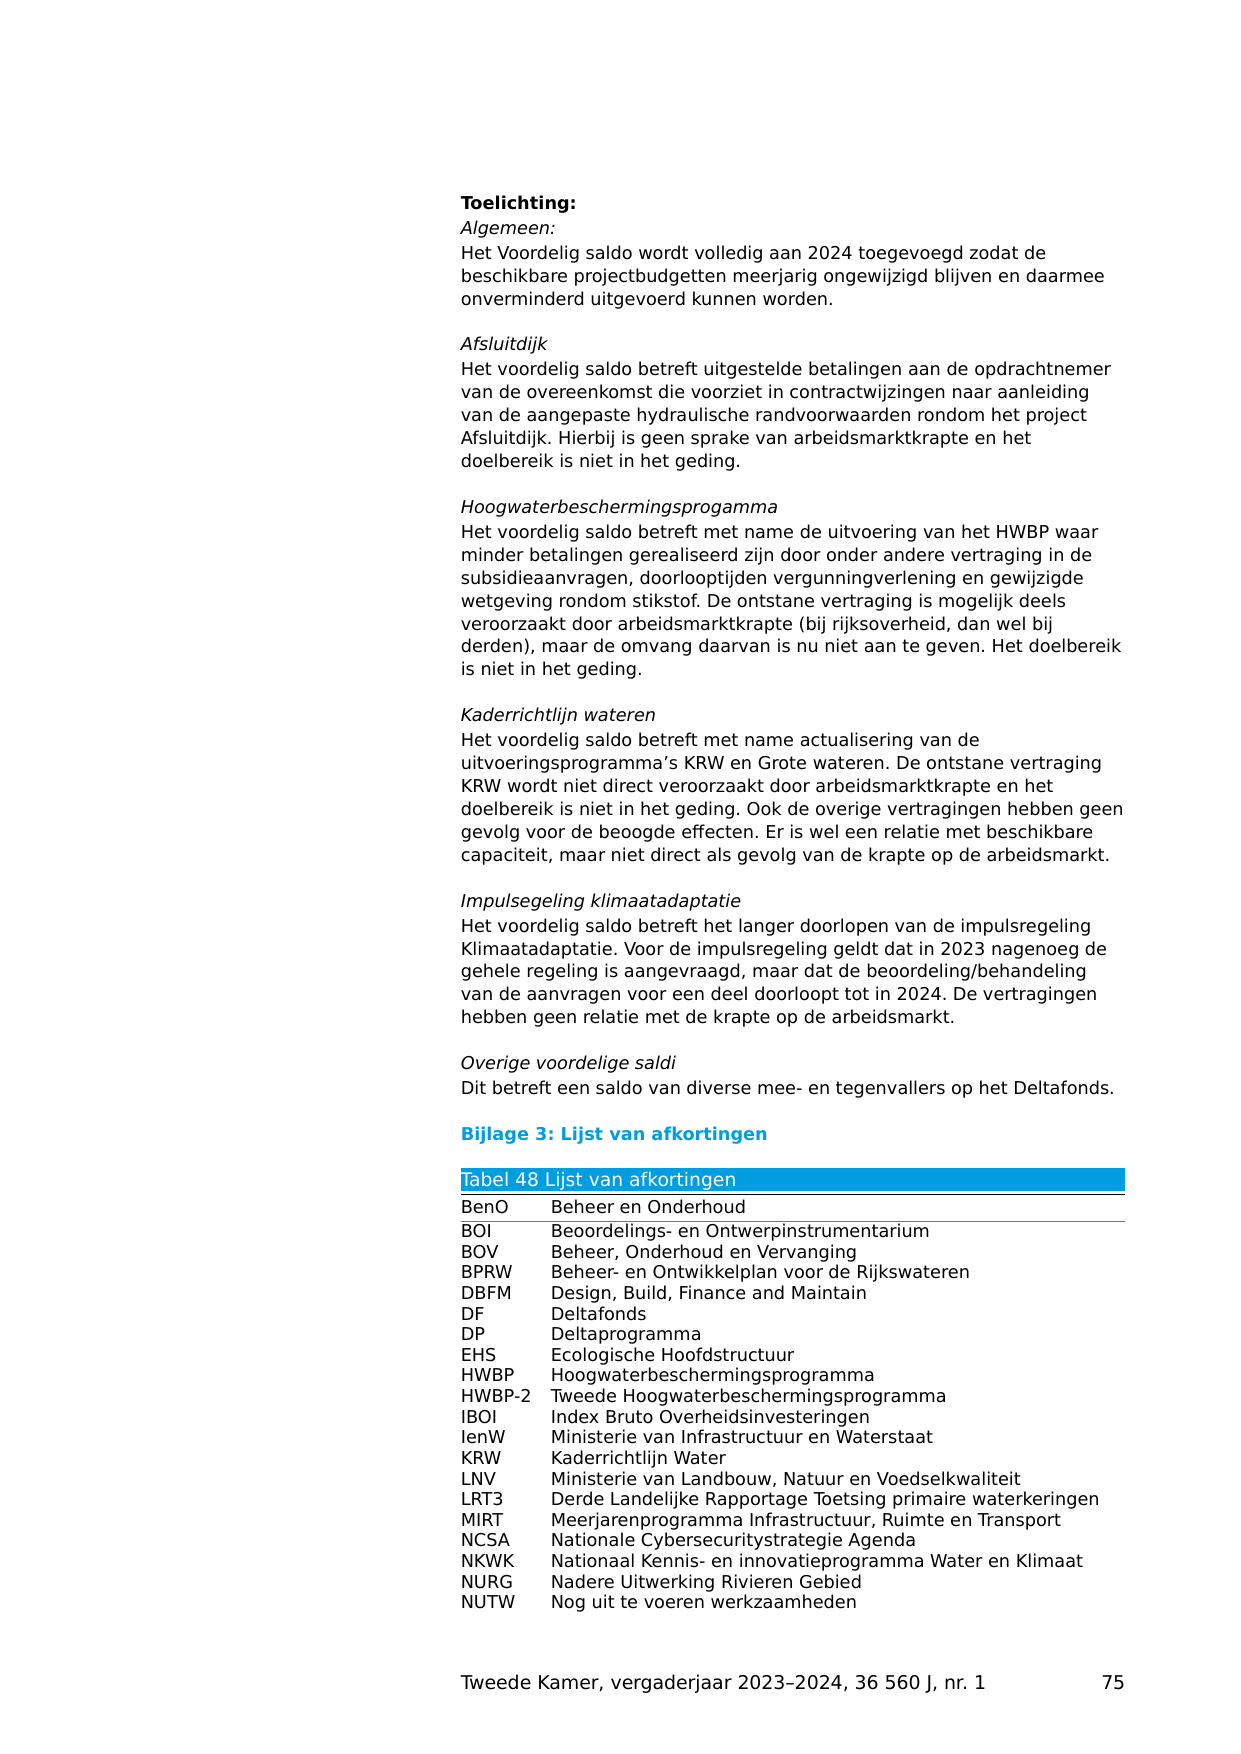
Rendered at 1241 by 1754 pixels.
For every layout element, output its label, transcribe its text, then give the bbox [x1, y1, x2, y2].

text Het voordelig saldo betreft uitgestelde betalingen aan de opdrachtnemer van de overeenkomst die voorziet in contractwijzingen naar aanleiding van de aangepaste hydraulische randvoorwaarden rondom het project Afsluitdijk. Hierbij is geen sprake van arbeidsmarktkrapte en het doelbereik is niet in het geding. [461, 357, 1125, 472]
text Hoogwaterbeschermingsprogamma [461, 495, 1125, 518]
table_cell NCSA [461, 1530, 548, 1551]
table_cell Hoogwaterbeschermingsprogramma [548, 1365, 1125, 1386]
table_cell KRW [461, 1448, 548, 1468]
table_cell DBFM [461, 1283, 548, 1303]
table_cell Nog uit te voeren werkzaamheden [548, 1592, 1125, 1613]
text Kaderrichtlijn wateren [461, 703, 1125, 726]
table_cell Nationale Cybersecuritystrategie Agenda [548, 1530, 1125, 1551]
table_cell Meerjarenprogramma Infrastructuur, Ruimte en Transport [548, 1510, 1125, 1530]
table_cell Kaderrichtlijn Water [548, 1448, 1125, 1468]
table_cell BOI [461, 1222, 548, 1242]
table_cell Ministerie van Landbouw, Natuur en Voedselkwaliteit [548, 1469, 1125, 1489]
table_cell Tweede Hoogwaterbeschermingsprogramma [548, 1386, 1125, 1407]
table_cell Deltaprogramma [548, 1324, 1125, 1345]
table_cell Nadere Uitwerking Rivieren Gebied [548, 1572, 1125, 1592]
table_cell Beheer, Onderhoud en Vervanging [548, 1242, 1125, 1262]
table_cell NUTW [461, 1592, 548, 1613]
text Overige voordelige saldi [461, 1051, 1125, 1074]
text Toelichting: [461, 191, 1125, 214]
text Het voordelig saldo betreft met name de uitvoering van het HWBP waar minder betalingen gerealiseerd zijn door onder andere vertraging in de subsidieaanvragen, doorlooptijden vergunningverlening en gewijzigde wetgeving rondom stikstof. De ontstane vertraging is mogelijk deels veroorzaakt door arbeidsmarktkrapte (bij rijksoverheid, dan wel bij derden), maar de omvang daarvan is nu niet aan te geven. Het doelbereik is niet in het geding. [461, 520, 1125, 680]
table_cell Beheer en Onderhoud [548, 1195, 1125, 1221]
table_cell MIRT [461, 1510, 548, 1530]
table_cell Beoordelings- en Ontwerpinstrumentarium [548, 1222, 1125, 1242]
text Dit betreft een saldo van diverse mee- en tegenvallers op het Deltafonds. [461, 1076, 1125, 1099]
table_cell HWBP-2 [461, 1386, 548, 1407]
table_cell DF [461, 1304, 548, 1324]
table_cell NKWK [461, 1551, 548, 1572]
table_cell Ministerie van Infrastructuur en Waterstaat [548, 1427, 1125, 1448]
table_cell BOV [461, 1242, 548, 1262]
table_cell BPRW [461, 1262, 548, 1283]
title Bijlage 3: Lijst van afkortingen [461, 1122, 1125, 1145]
table_cell LNV [461, 1469, 548, 1489]
table_cell NURG [461, 1572, 548, 1592]
text Het voordelig saldo betreft het langer doorlopen van de impulsregeling Klimaatadaptatie. Voor de impulsregeling geldt dat in 2023 nagenoeg de gehele regeling is aangevraagd, maar dat de beoordeling/behandeling van de aanvragen voor een deel doorloopt tot in 2024. De vertragingen hebben geen relatie met de krapte op de arbeidsmarkt. [461, 914, 1125, 1028]
text Het Voordelig saldo wordt volledig aan 2024 toegevoegd zodat de beschikbare projectbudgetten meerjarig ongewijzigd blijven en daarmee onverminderd uitgevoerd kunnen worden. [461, 241, 1125, 309]
table_cell Ecologische Hoofdstructuur [548, 1345, 1125, 1365]
text Het voordelig saldo betreft met name actualisering van de uitvoeringsprogramma’s KRW en Grote wateren. De ontstane vertraging KRW wordt niet direct veroorzaakt door arbeidsmarktkrapte en het doelbereik is niet in het geding. Ook de overige vertragingen hebben geen gevolg voor de beoogde effecten. Er is wel een relatie met beschikbare capaciteit, maar niet direct als gevolg van de krapte op de arbeidsmarkt. [461, 728, 1125, 866]
table_cell LRT3 [461, 1489, 548, 1510]
table_cell Nationaal Kennis- en innovatieprogramma Water en Klimaat [548, 1551, 1125, 1572]
table_cell Derde Landelijke Rapportage Toetsing primaire waterkeringen [548, 1489, 1125, 1510]
text Impulsegeling klimaatadaptatie [461, 889, 1125, 912]
table_cell IBOI [461, 1407, 548, 1427]
table_cell EHS [461, 1345, 548, 1365]
table_cell HWBP [461, 1365, 548, 1386]
text Algemeen: [461, 216, 1125, 239]
table_cell DP [461, 1324, 548, 1345]
table_cell Design, Build, Finance and Maintain [548, 1283, 1125, 1303]
table_cell Index Bruto Overheidsinvesteringen [548, 1407, 1125, 1427]
table_cell Deltafonds [548, 1304, 1125, 1324]
table_cell IenW [461, 1427, 548, 1448]
text Afsluitdijk [461, 332, 1125, 355]
table_cell Beheer- en Ontwikkelplan voor de Rijkswateren [548, 1262, 1125, 1283]
table_cell BenO [461, 1195, 548, 1221]
